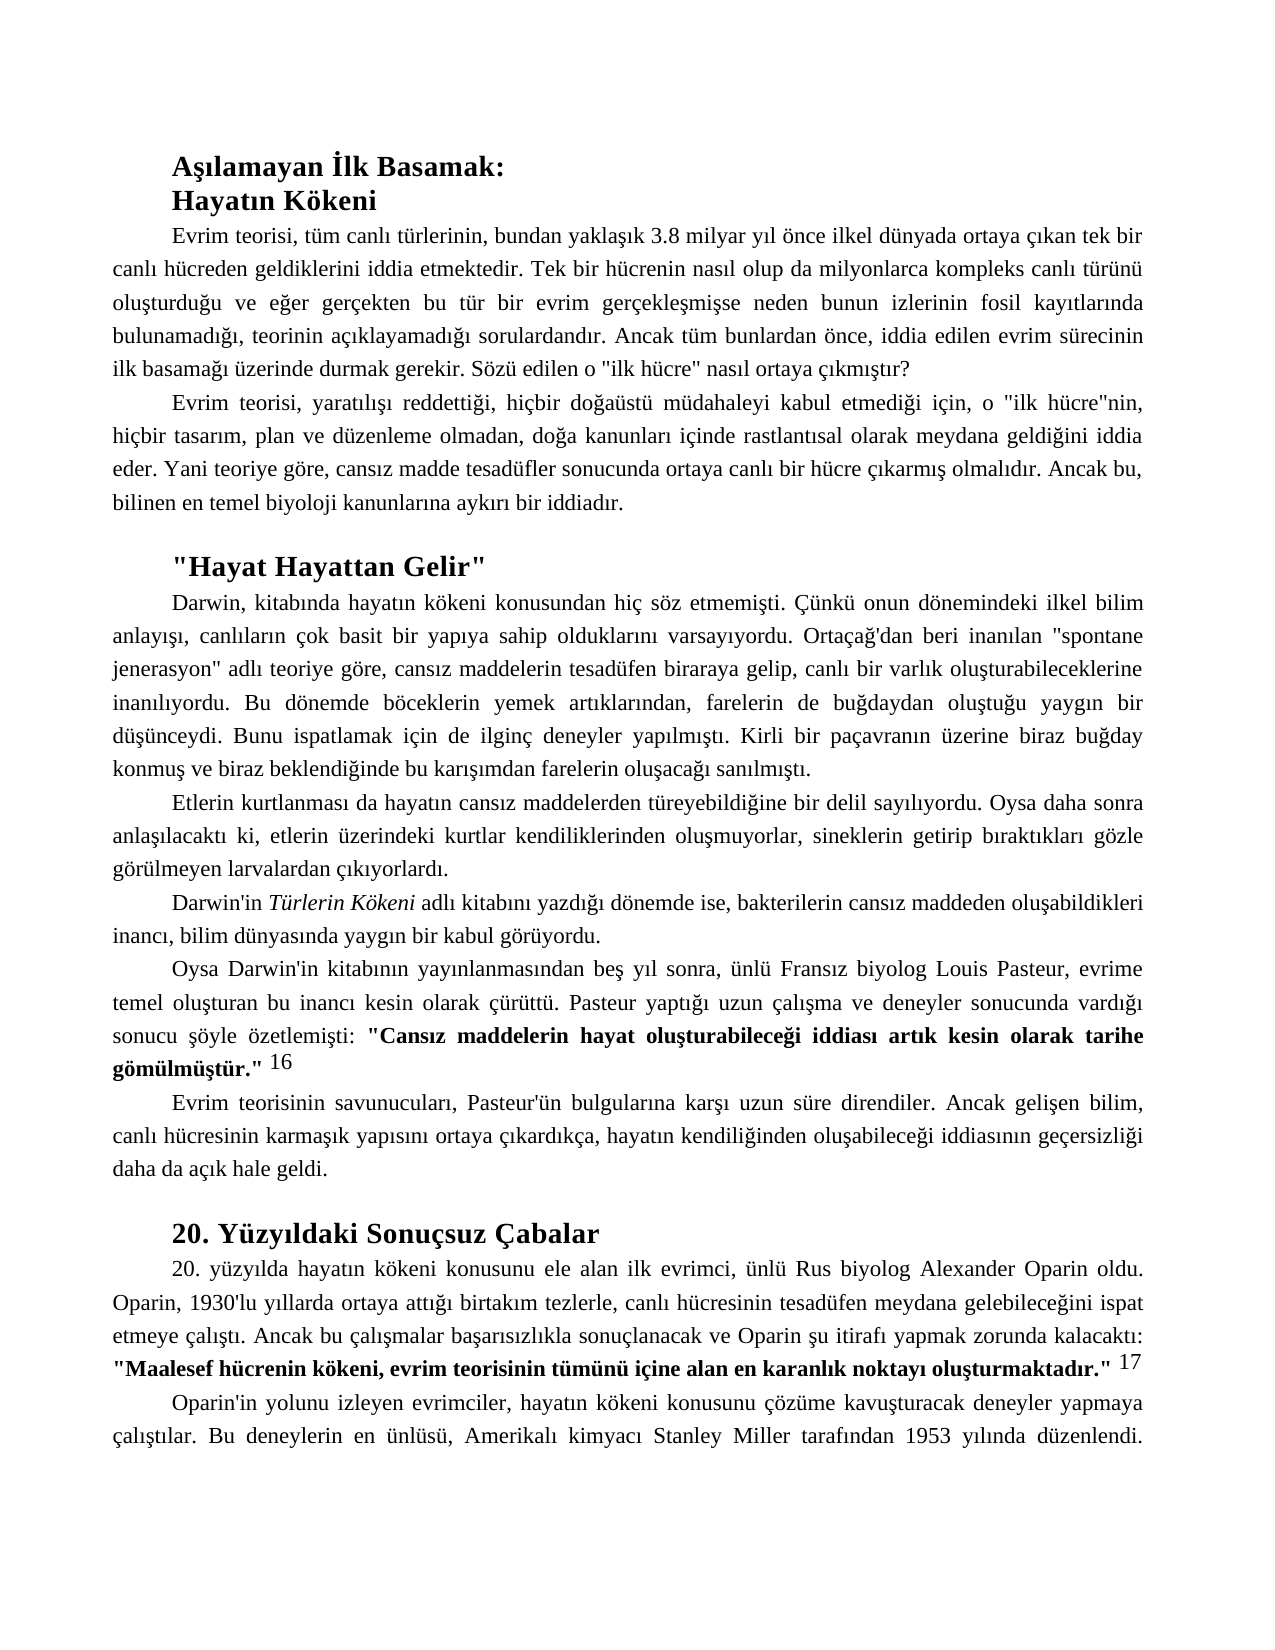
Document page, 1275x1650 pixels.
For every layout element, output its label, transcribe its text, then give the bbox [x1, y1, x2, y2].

text Aşılamayan İlk Basamak: [112, 150, 1145, 183]
text 20. yüzyılda hayatın kökeni konusunu ele alan ilk evrimci, ünlü Rus biyolog Alexander Oparin oldu. Oparin, 1930'lu yıllarda ortaya attığı birtakım tezlerle, canlı hücresinin tesadüfen meydana gelebileceğini ispat etmeye çalıştı. Ancak bu çalışmalar başarısızlıkla sonuçlanacak ve Oparin şu itirafı yapmak zorunda kalacaktı: "Maalesef hücrenin kökeni, evrim teorisinin tümünü içine alan en karanlık noktayı oluşturmaktadır." 17 [112, 1250, 1145, 1383]
text Evrim teorisinin savunucuları, Pasteur'ün bulgularına karşı uzun süre direndiler. Ancak gelişen bilim, canlı hücresinin karmaşık yapısını ortaya çıkardıkça, hayatın kendiliğinden oluşabileceği iddiasının geçersizliği daha da açık hale geldi. [112, 1083, 1145, 1183]
text Darwin, kitabında hayatın kökeni konusundan hiç söz etmemişti. Çünkü onun dönemindeki ilkel bilim anlayışı, canlıların çok basit bir yapıya sahip olduklarını varsayıyordu. Ortaçağ'dan beri inanılan "spontane jenerasyon" adlı teoriye göre, cansız maddelerin tesadüfen biraraya gelip, canlı bir varlık oluşturabileceklerine inanılıyordu. Bu dönemde böceklerin yemek artıklarından, farelerin de buğdaydan oluştuğu yaygın bir düşünceydi. Bunu ispatlamak için de ilginç deneyler yapılmıştı. Kirli bir paçavranın üzerine biraz buğday konmuş ve biraz beklendiğinde bu karışımdan farelerin oluşacağı sanılmıştı. [112, 583, 1145, 783]
text Oparin'in yolunu izleyen evrimciler, hayatın kökeni konusunu çözüme kavuşturacak deneyler yapmaya çalıştılar. Bu deneylerin en ünlüsü, Amerikalı kimyacı Stanley Miller tarafından 1953 yılında düzenlendi. [112, 1383, 1145, 1450]
text 20. Yüzyıldaki Sonuçsuz Çabalar [112, 1217, 1145, 1250]
text Evrim teorisi, yaratılışı reddettiği, hiçbir doğaüstü müdahaleyi kabul etmediği için, o "ilk hücre"nin, hiçbir tasarım, plan ve düzenleme olmadan, doğa kanunları içinde rastlantısal olarak meydana geldiğini iddia eder. Yani teoriye göre, cansız madde tesadüfler sonucunda ortaya canlı bir hücre çıkarmış olmalıdır. Ancak bu, bilinen en temel biyoloji kanunlarına aykırı bir iddiadır. [112, 383, 1145, 517]
text Oysa Darwin'in kitabının yayınlanmasından beş yıl sonra, ünlü Fransız biyolog Louis Pasteur, evrime temel oluşturan bu inancı kesin olarak çürüttü. Pasteur yaptığı uzun çalışma ve deneyler sonucunda vardığı sonucu şöyle özetlemişti: "Cansız maddelerin hayat oluşturabileceği iddiası artık kesin olarak tarihe gömülmüştür." 16 [112, 950, 1145, 1083]
text Etlerin kurtlanması da hayatın cansız maddelerden türeyebildiğine bir delil sayılıyordu. Oysa daha sonra anlaşılacaktı ki, etlerin üzerindeki kurtlar kendiliklerinden oluşmuyorlar, sineklerin getirip bıraktıkları gözle görülmeyen larvalardan çıkıyorlardı. [112, 783, 1145, 883]
text Evrim teorisi, tüm canlı türlerinin, bundan yaklaşık 3.8 milyar yıl önce ilkel dünyada ortaya çıkan tek bir canlı hücreden geldiklerini iddia etmektedir. Tek bir hücrenin nasıl olup da milyonlarca kompleks canlı türünü oluşturduğu ve eğer gerçekten bu tür bir evrim gerçekleşmişse neden bunun izlerinin fosil kayıtlarında bulunamadığı, teorinin açıklayamadığı sorulardandır. Ancak tüm bunlardan önce, iddia edilen evrim sürecinin ilk basamağı üzerinde durmak gerekir. Sözü edilen o "ilk hücre" nasıl ortaya çıkmıştır? [112, 217, 1145, 383]
text "Hayat Hayattan Gelir" [112, 550, 1145, 583]
text Darwin'in Türlerin Kökeni adlı kitabını yazdığı dönemde ise, bakterilerin cansız maddeden oluşabildikleri inancı, bilim dünyasında yaygın bir kabul görüyordu. [112, 883, 1145, 950]
text Hayatın Kökeni [112, 183, 1145, 217]
